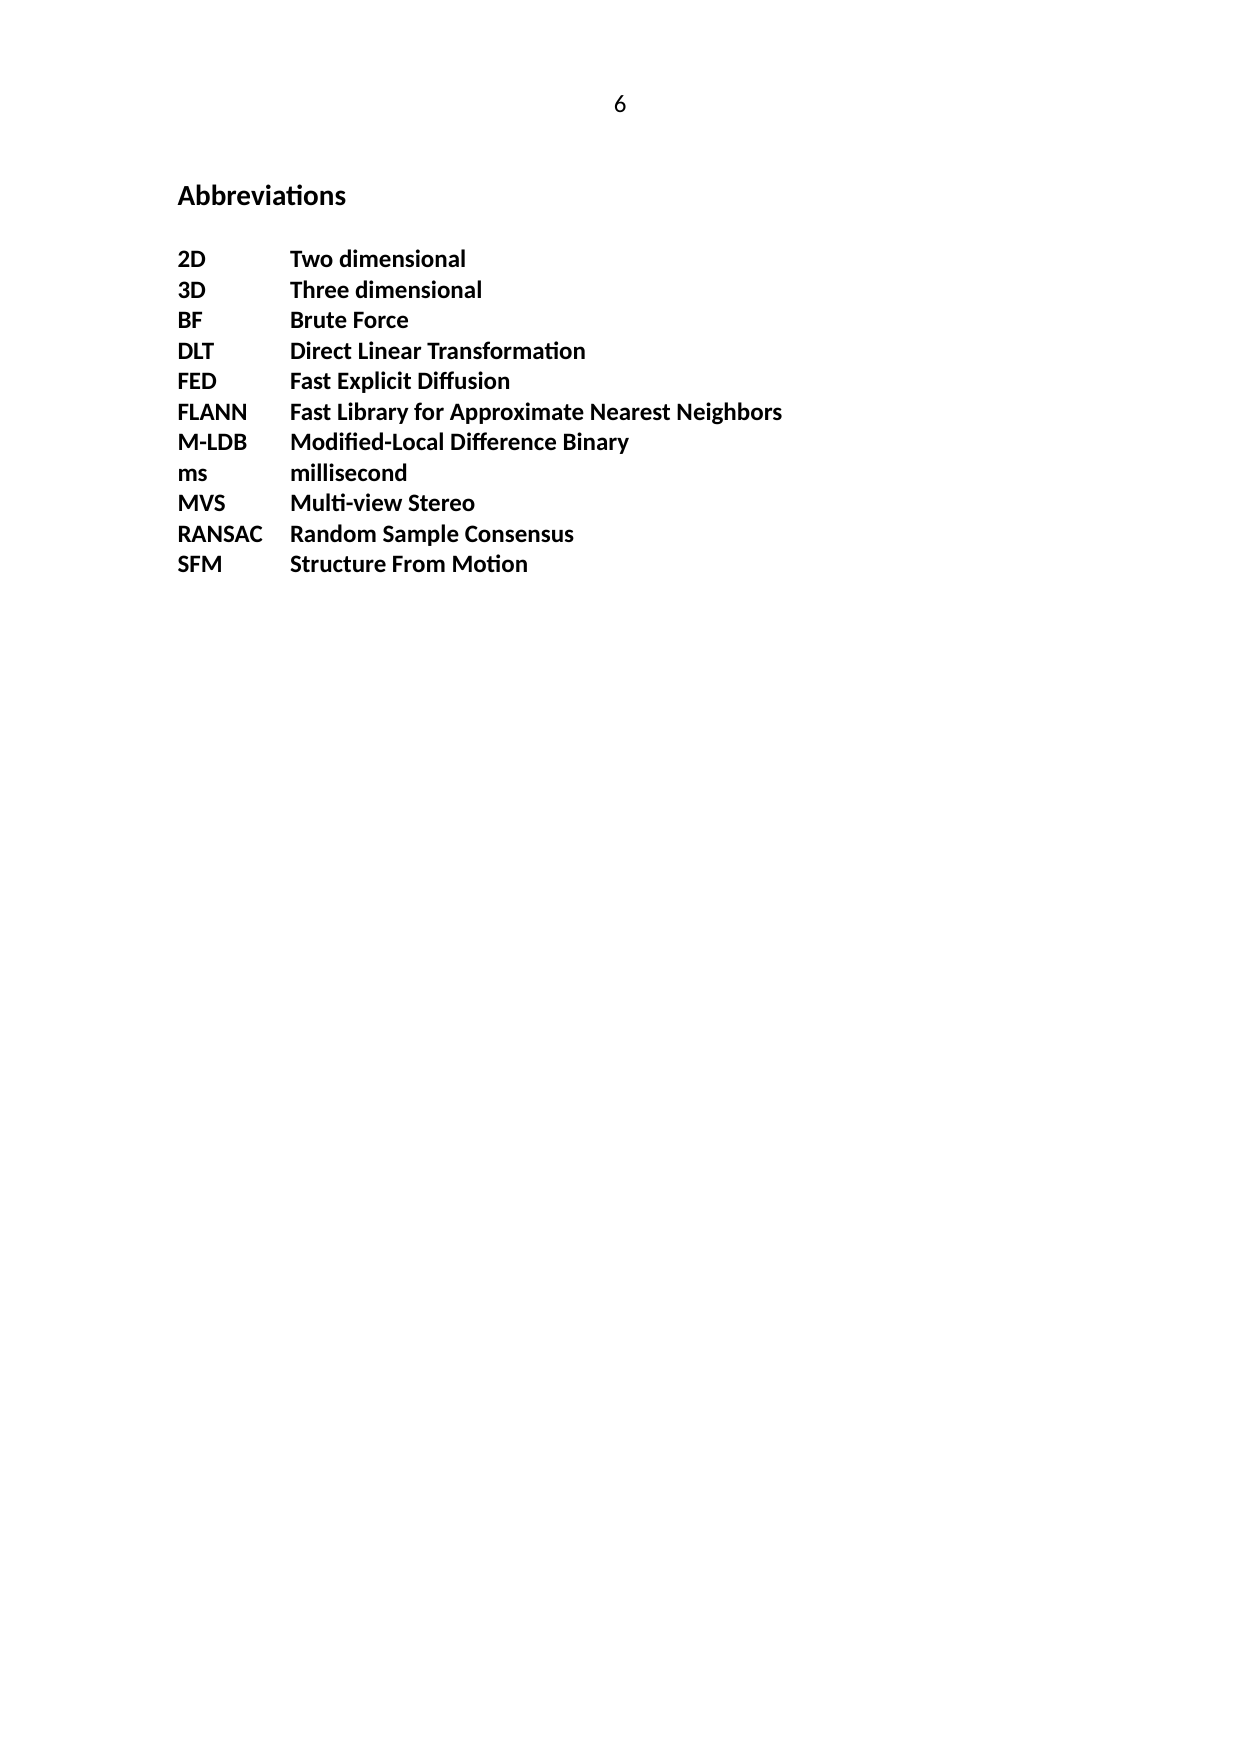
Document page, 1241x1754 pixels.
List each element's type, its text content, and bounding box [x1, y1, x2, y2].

text M-LDB Modified-Local Difference Binary [177, 426, 1063, 457]
text MVS Multi-view Stereo [177, 487, 1063, 518]
text FLANN Fast Library for Approximate Nearest Neighbors [177, 396, 1063, 426]
text FED Fast Explicit Diffusion [177, 365, 1063, 396]
text SFM Structure From Motion [177, 548, 1063, 579]
subtitle Abbreviations [177, 177, 1063, 213]
text ms millisecond [177, 457, 1063, 487]
text BF Brute Force [177, 304, 1063, 335]
text 2D Two dimensional [177, 243, 1063, 274]
text RANSAC Random Sample Consensus [177, 518, 1063, 548]
text DLT Direct Linear Transformation [177, 335, 1063, 365]
text 3D Three dimensional [177, 274, 1063, 304]
